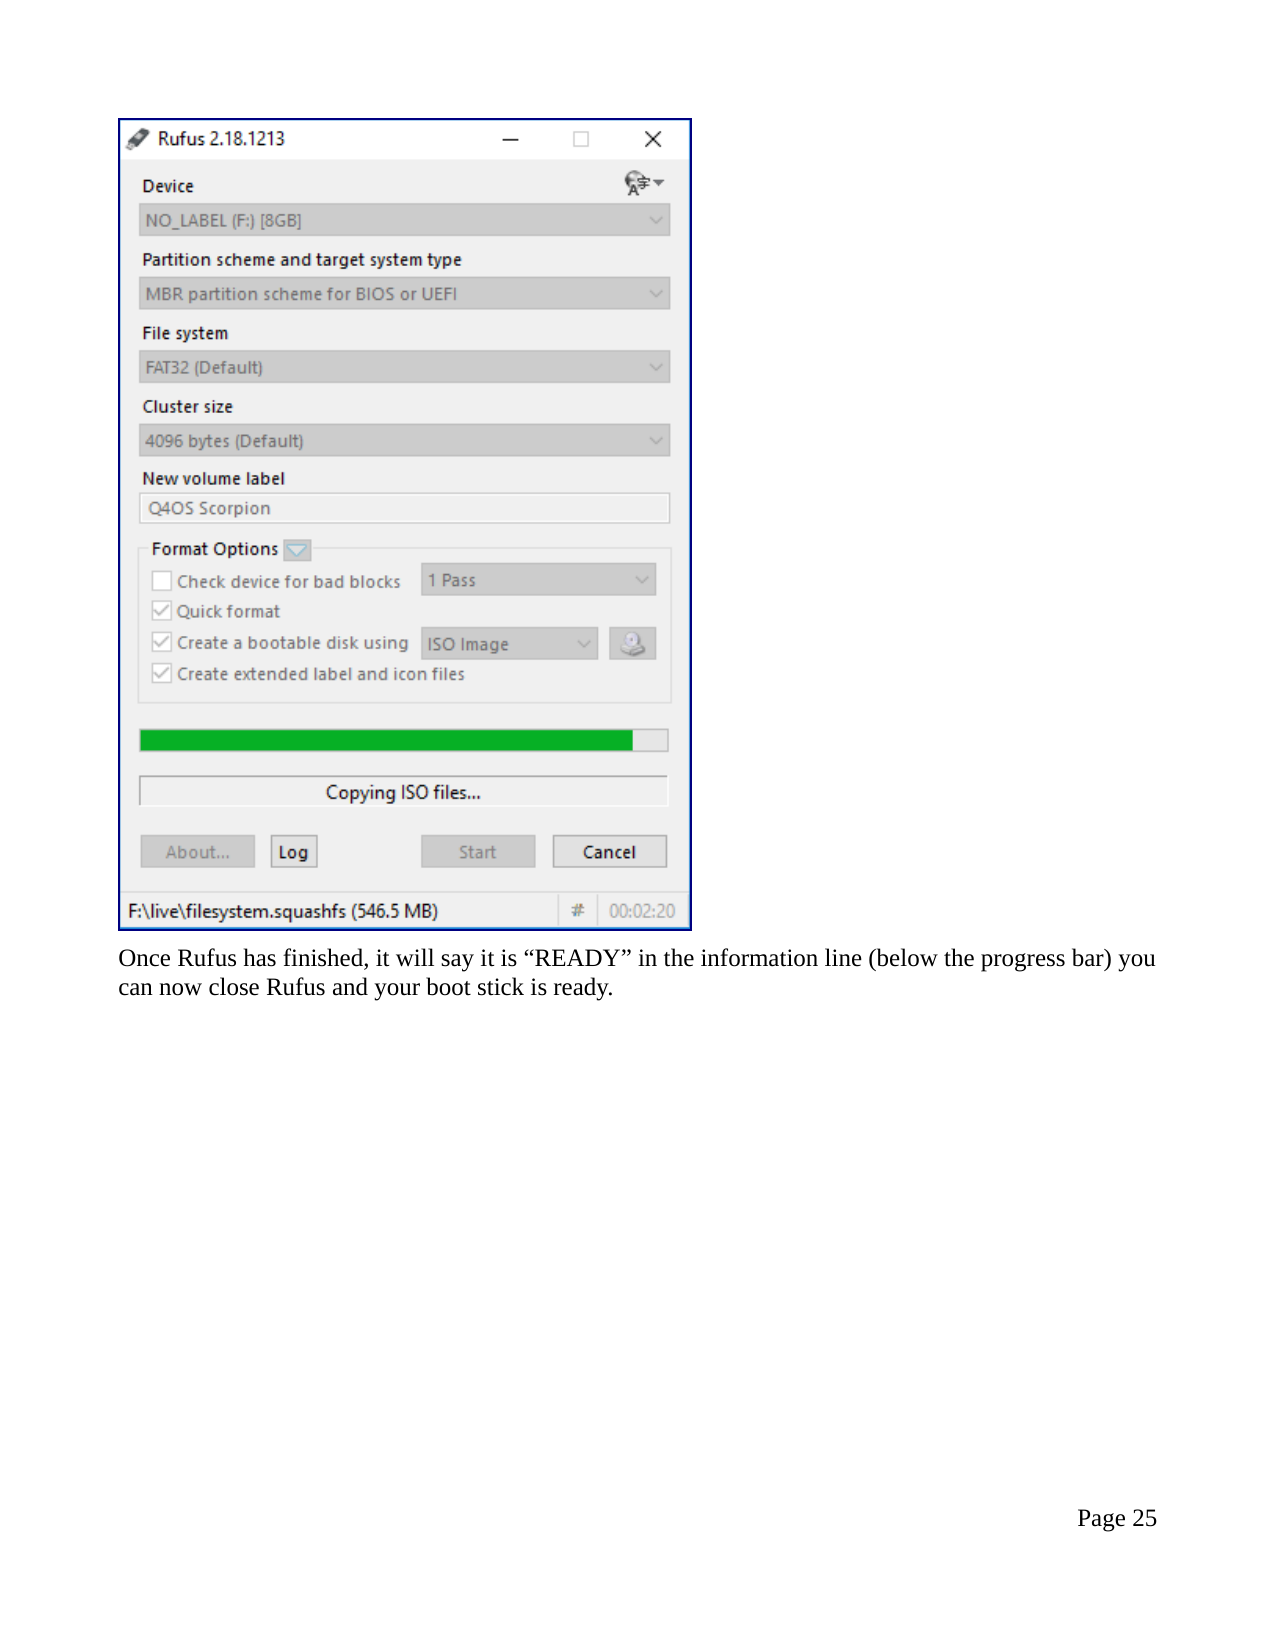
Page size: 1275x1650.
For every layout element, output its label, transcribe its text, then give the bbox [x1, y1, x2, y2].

text Once Rufus has finished, it will say it is “READY” in the information line (below the progress bar) you can now close Rufus and your boot stick is ready. [118, 943, 1157, 1001]
picture [120, 120, 690, 929]
